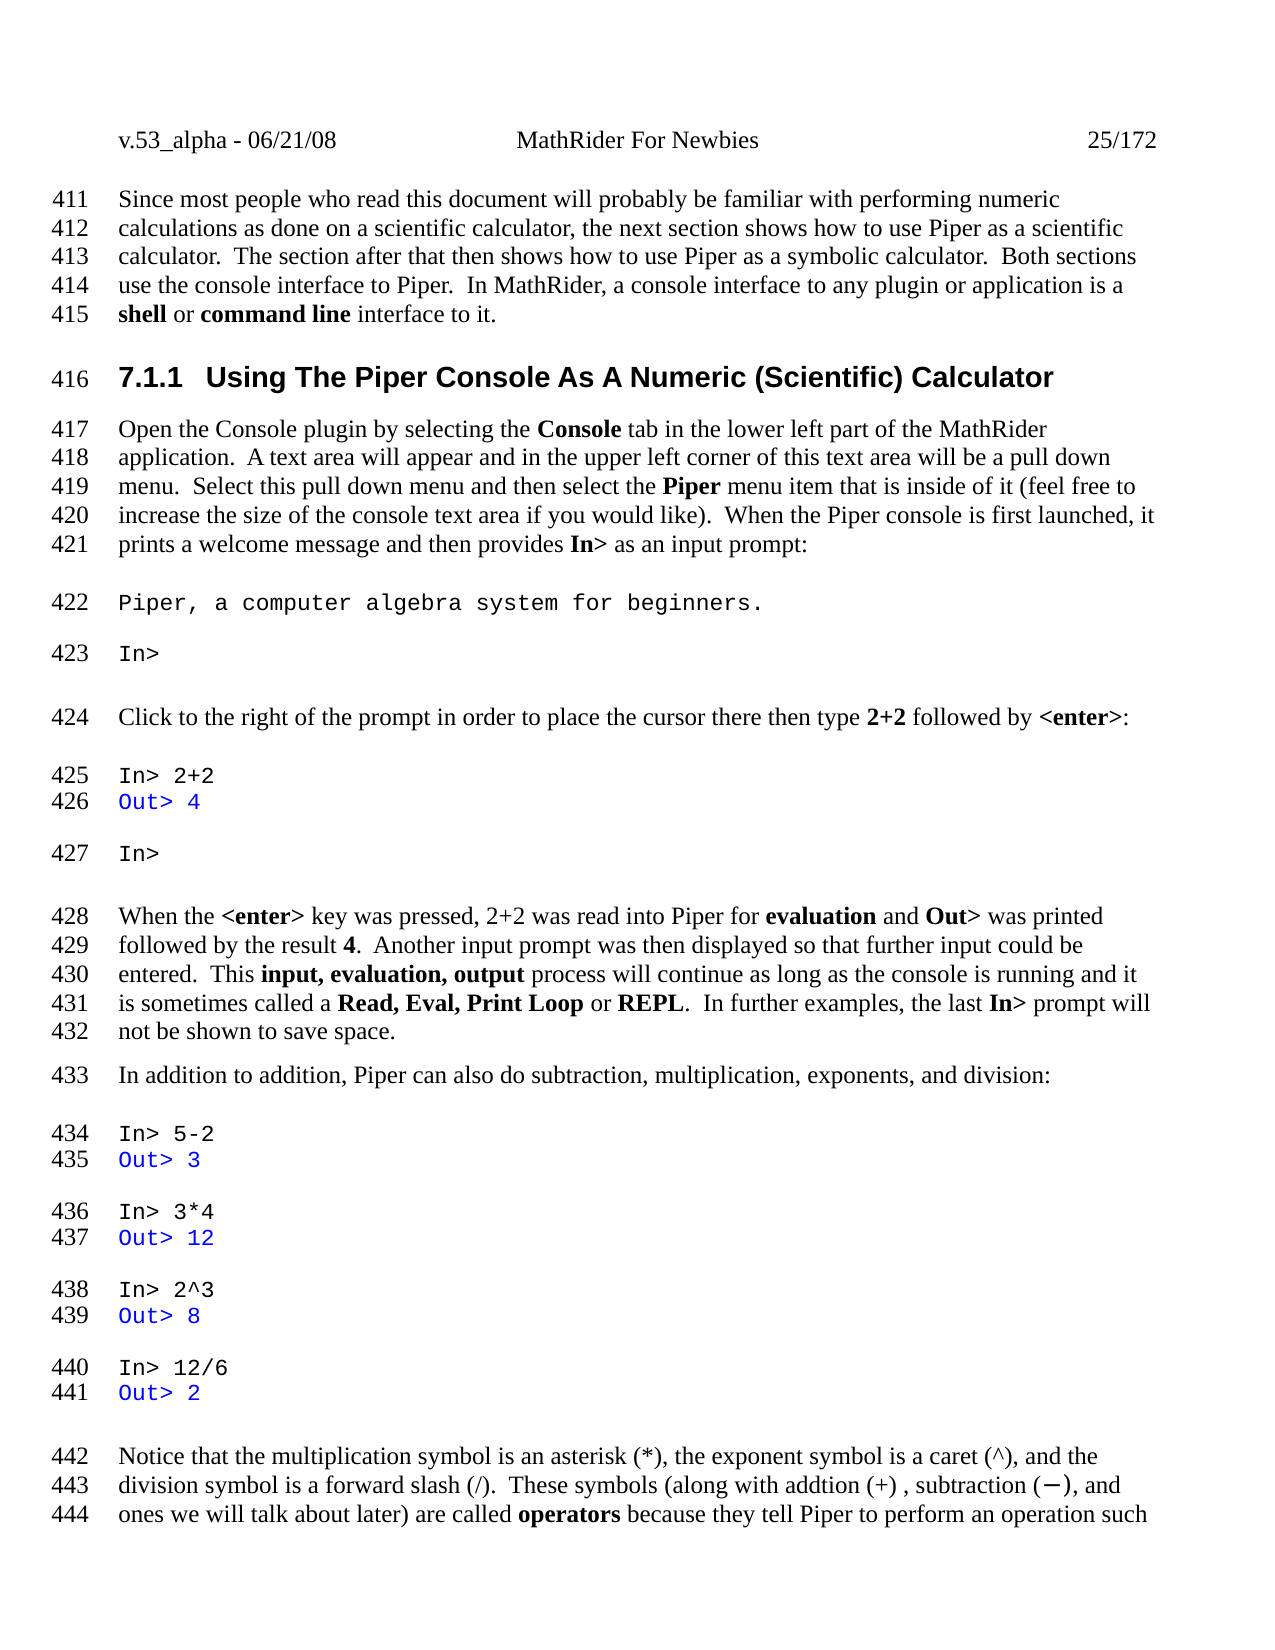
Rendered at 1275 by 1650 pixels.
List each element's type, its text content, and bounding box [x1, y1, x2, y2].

text Out> 12 [118, 1226, 1157, 1252]
text Out> 3 [118, 1148, 1157, 1174]
text In> 2+2 [118, 764, 1157, 790]
text In> 12/6 [118, 1356, 1157, 1382]
text When the <enter> key was pressed, 2+2 was read into Piper for evaluation and Out> was printed followed by the result 4. Another input prompt was then displayed so that further input could be entered. This input, evaluation, output process will continue as long as the console is running and it is sometimes called a Read, Eval, Print Loop or REPL. In further examples, the last In> prompt will not be shown to save space. [118, 901, 1157, 1045]
text In> 5-2 [118, 1122, 1157, 1148]
text In addition to addition, Piper can also do subtraction, multiplication, exponents, and division: [118, 1060, 1157, 1089]
text In> 3*4 [118, 1200, 1157, 1226]
text In> [118, 842, 1157, 868]
text Open the Console plugin by selecting the Console tab in the lower left part of the MathRider application. A text area will appear and in the upper left corner of this text area will be a pull down menu. Select this pull down menu and then select the Piper menu item that is inside of it (feel free to increase the size of the console text area if you would like). When the Piper console is first launched, it prints a welcome message and then provides In> as an input prompt: [118, 414, 1157, 557]
text In> [118, 643, 1157, 669]
text Out> 4 [118, 790, 1157, 816]
text Click to the right of the prompt in order to place the cursor there then type 2+2 followed by <enter>: [118, 702, 1157, 731]
text Out> 8 [118, 1304, 1157, 1330]
text Notice that the multiplication symbol is an asterisk (*), the exponent symbol is a caret (^), and the division symbol is a forward slash (/). These symbols (along with addtion (+) , subtraction (−), and ones we will talk about later) are called operators because they tell Piper to perform an operation such [118, 1441, 1157, 1528]
text Since most people who read this document will probably be familiar with performing numeric calculations as done on a scientific calculator, the next section shows how to use Piper as a scientific calculator. The section after that then shows how to use Piper as a symbolic calculator. Both sections use the console interface to Piper. In MathRider, a console interface to any plugin or application is a shell or command line interface to it. [118, 184, 1157, 328]
subtitle Using The Piper Console As A Numeric (Scientific) Calculator [118, 360, 1157, 394]
text In> 2^3 [118, 1278, 1157, 1304]
text Out> 2 [118, 1382, 1157, 1408]
text Piper, a computer algebra system for beginners. [118, 591, 1157, 617]
